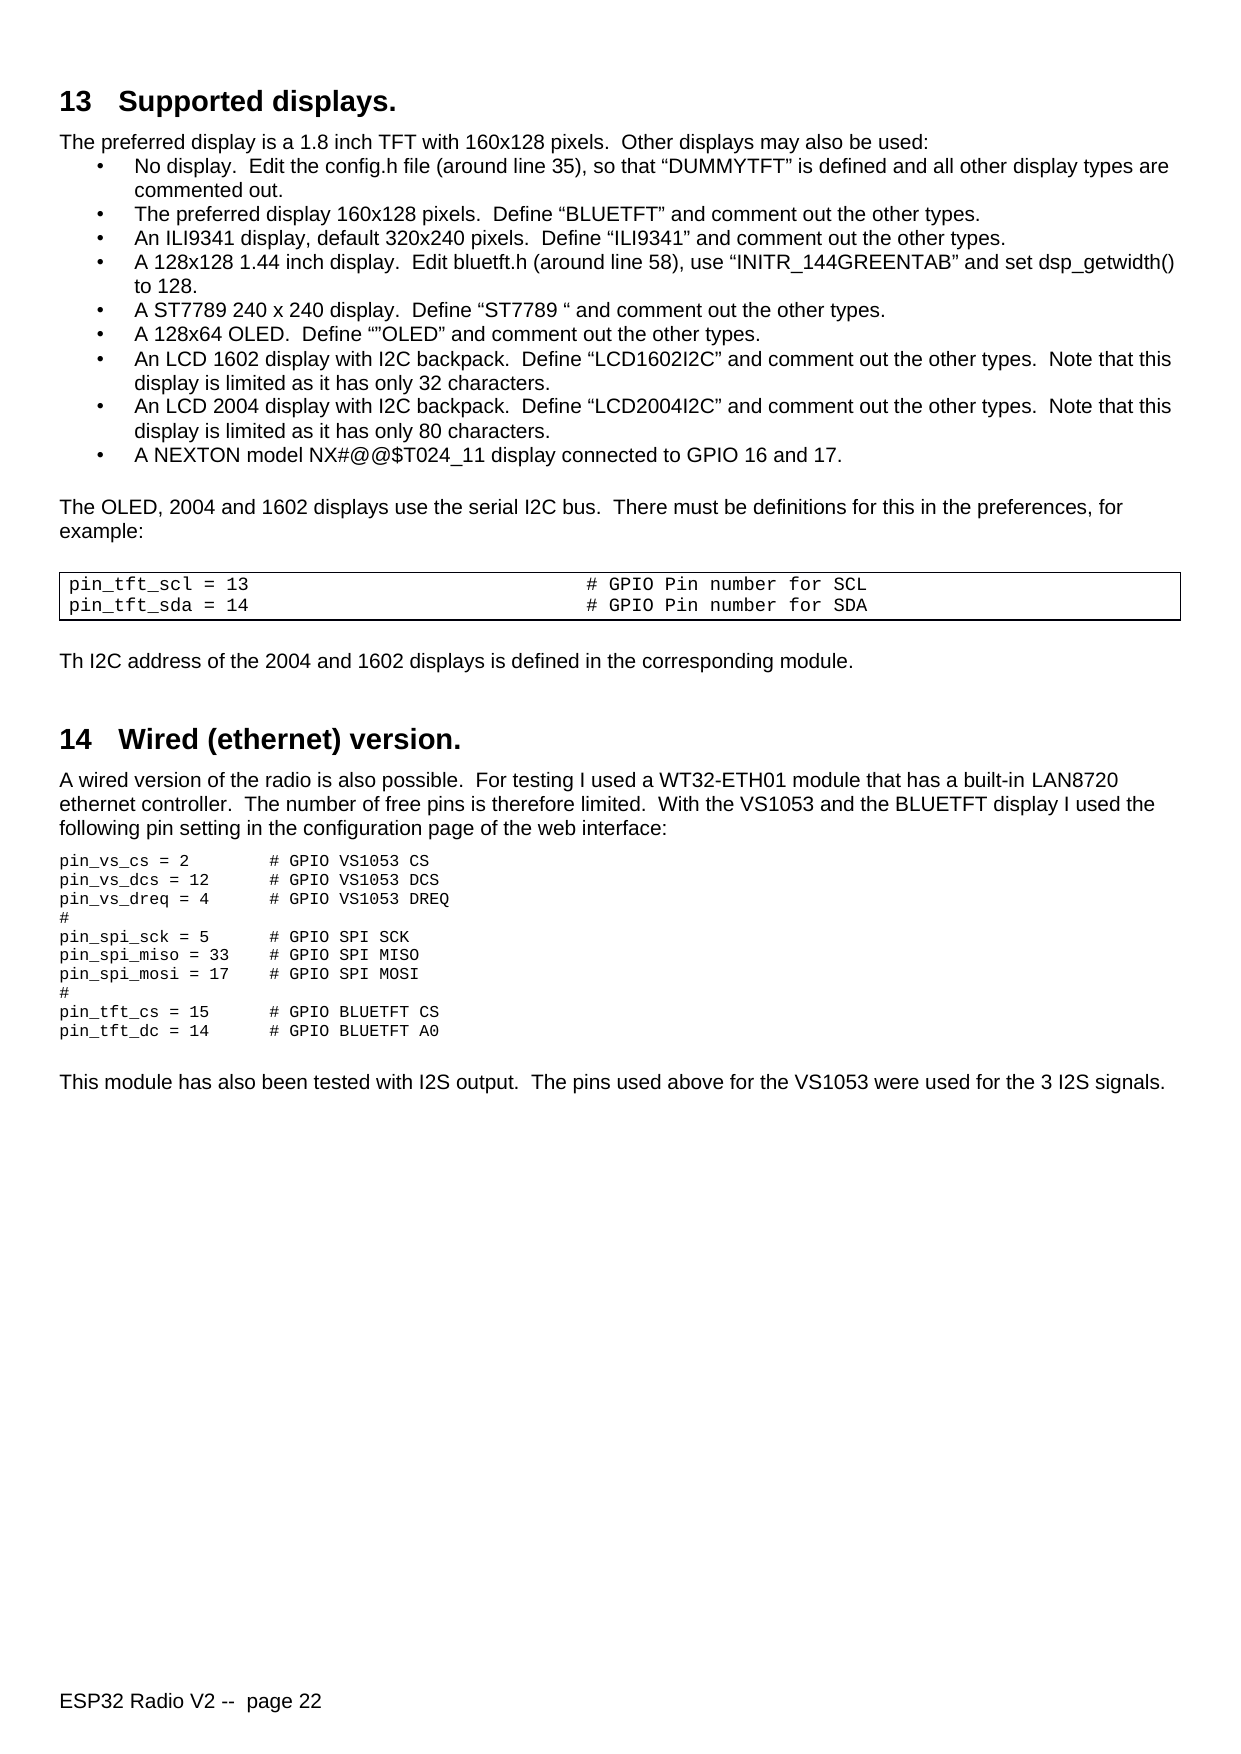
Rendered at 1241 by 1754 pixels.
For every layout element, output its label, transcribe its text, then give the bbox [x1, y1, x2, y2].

text pin_vs_cs = 2 # GPIO VS1053 CS [59, 853, 1181, 872]
text pin_tft_cs = 15 # GPIO BLUETFT CS [59, 1003, 1181, 1022]
text pin_vs_dcs = 12 # GPIO VS1053 DCS [59, 872, 1181, 890]
text pin_spi_miso = 33 # GPIO SPI MISO [59, 947, 1181, 966]
list A NEXTON model NX#@@$T024_11 display connected to GPIO 16 and 17. [97, 442, 1181, 466]
text This module has also been tested with I2S output. The pins used above for the VS1053 were used for the 3 I2S signals. [59, 1070, 1181, 1094]
list An ILI9341 display, default 320x240 pixels. Define “ILI9341” and comment out the other types. [97, 226, 1181, 250]
list The preferred display 160x128 pixels. Define “BLUETFT” and comment out the other types. [97, 202, 1181, 226]
text pin_tft_scl = 13 # GPIO Pin number for SCL [60, 573, 1180, 593]
text The preferred display is a 1.8 inch TFT with 160x128 pixels. Other displays may also be used: [59, 130, 1181, 154]
subtitle Supported displays. [59, 84, 1181, 118]
list A 128x128 1.44 inch display. Edit bluetft.h (around line 58), use “INITR_144GREENTAB” and set dsp_getwidth() to 128. [97, 250, 1181, 298]
text A wired version of the radio is also possible. For testing I used a WT32-ETH01 module that has a built-in LAN8720 ethernet controller. The number of free pins is therefore limited. With the VS1053 and the BLUETFT display I used the following pin setting in the configuration page of the web interface: [59, 768, 1181, 840]
text pin_spi_mosi = 17 # GPIO SPI MOSI [59, 966, 1181, 985]
text pin_spi_sck = 5 # GPIO SPI SCK [59, 928, 1181, 947]
list No display. Edit the config.h file (around line 35), so that “DUMMYTFT” is defined and all other display types are commented out. [97, 154, 1181, 202]
text The OLED, 2004 and 1602 displays use the serial I2C bus. There must be definitions for this in the preferences, for example: [59, 495, 1181, 543]
list A 128x64 OLED. Define “”OLED” and comment out the other types. [97, 322, 1181, 346]
list An LCD 2004 display with I2C backpack. Define “LCD2004I2C” and comment out the other types. Note that this display is limited as it has only 80 characters. [97, 394, 1181, 442]
text pin_tft_dc = 14 # GPIO BLUETFT A0 [59, 1022, 1181, 1041]
text pin_tft_sda = 14 # GPIO Pin number for SDA [60, 593, 1180, 619]
text # [59, 909, 1181, 928]
list An LCD 1602 display with I2C backpack. Define “LCD1602I2C” and comment out the other types. Note that this display is limited as it has only 32 characters. [97, 346, 1181, 394]
text pin_vs_dreq = 4 # GPIO VS1053 DREQ [59, 890, 1181, 909]
text # [59, 985, 1181, 1003]
subtitle Wired (ethernet) version. [59, 722, 1181, 756]
text Th I2C address of the 2004 and 1602 displays is defined in the corresponding module. [59, 649, 1181, 697]
list A ST7789 240 x 240 display. Define “ST7789 “ and comment out the other types. [97, 298, 1181, 322]
